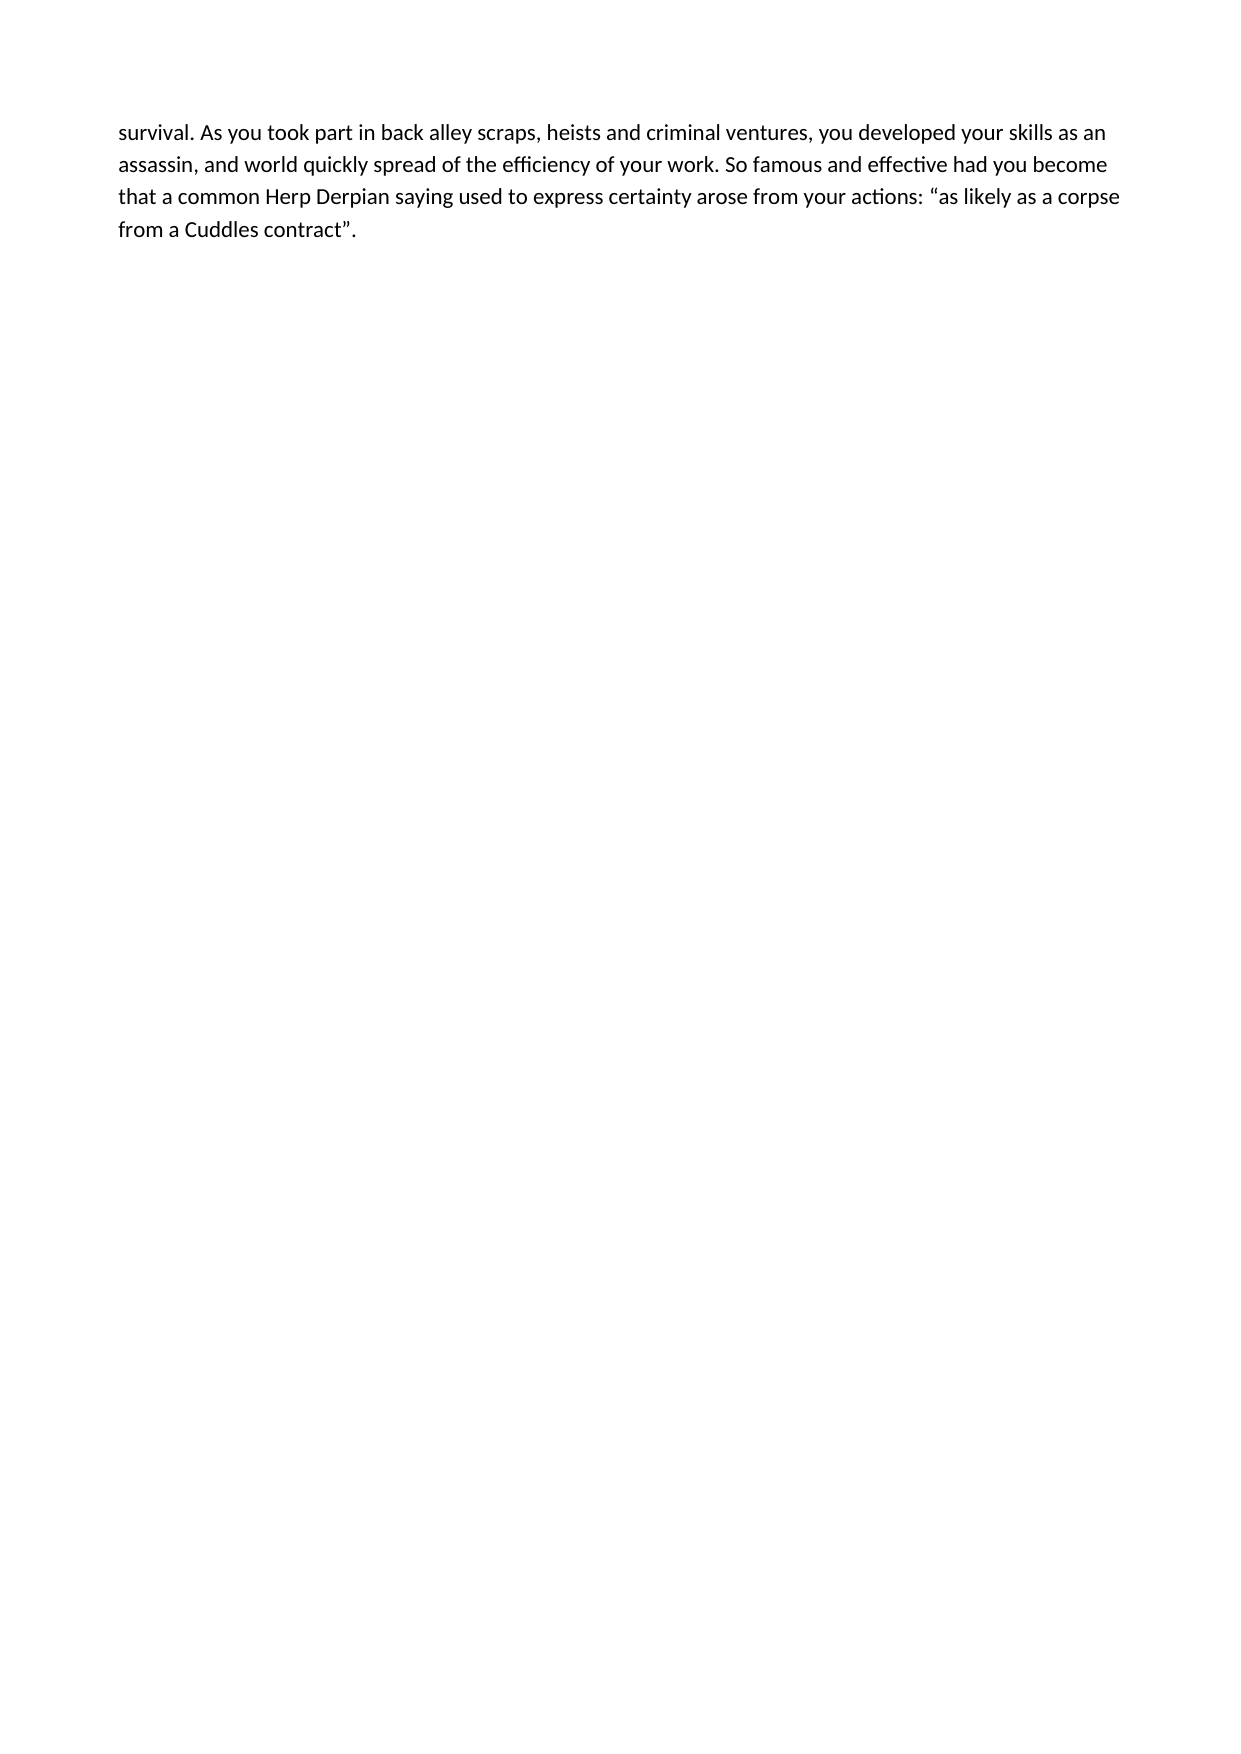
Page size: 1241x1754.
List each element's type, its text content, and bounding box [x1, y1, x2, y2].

text survival. As you took part in back alley scraps, heists and criminal ventures, you developed your skills as an assassin, and world quickly spread of the efficiency of your work. So famous and effective had you become that a common Herp Derpian saying used to express certainty arose from your actions: “as likely as a corpse from a Cuddles contract”. [118, 118, 1122, 243]
